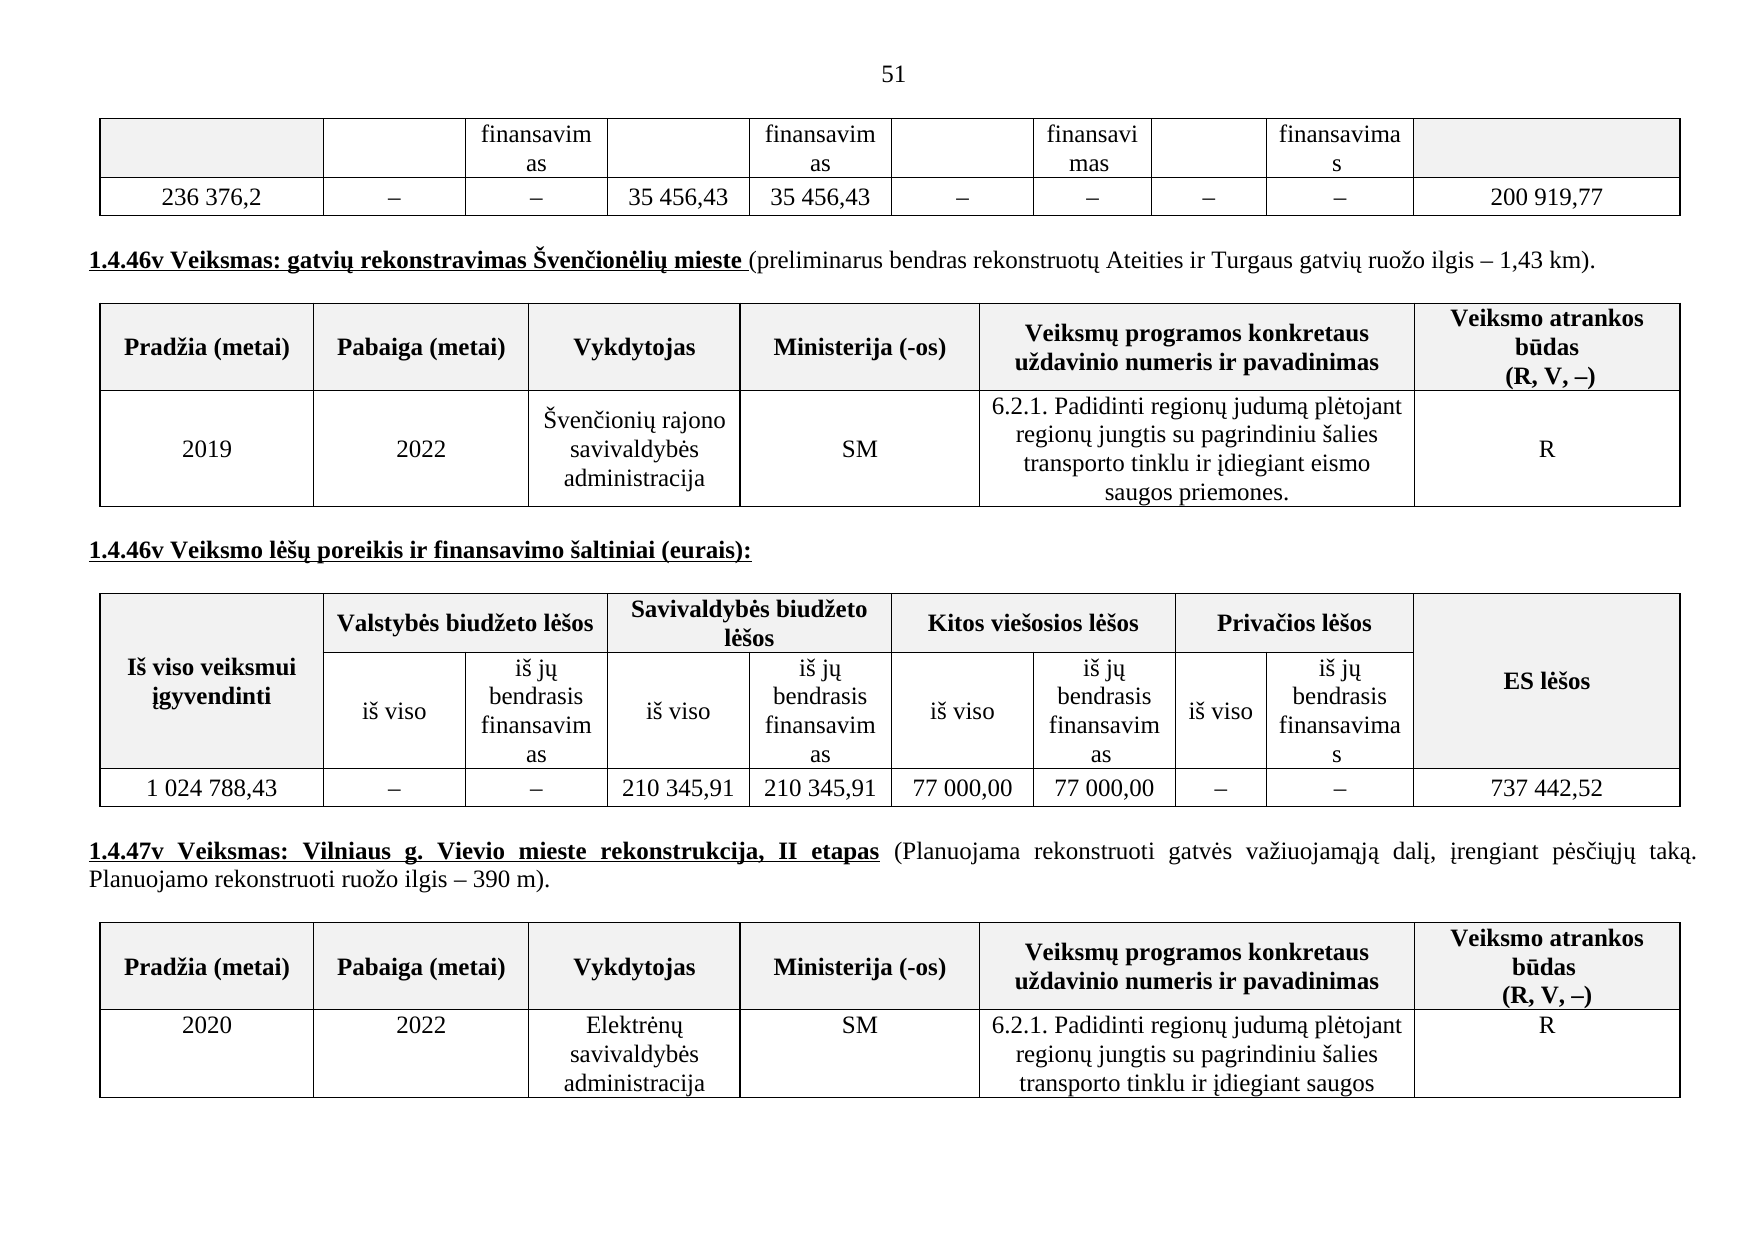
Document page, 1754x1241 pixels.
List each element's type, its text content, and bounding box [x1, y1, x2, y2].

table_cell – [466, 769, 607, 806]
table_cell 77 000,00 [892, 769, 1033, 806]
table_cell finansavimas [1034, 119, 1151, 177]
table_header Veiksmų programos konkretaus uždavinio numeris ir pavadinimas [980, 304, 1414, 390]
table_cell iš jų bendrasis finansavimas [1267, 653, 1413, 768]
table_cell [892, 119, 1033, 177]
table_cell finansavimas [750, 119, 891, 177]
text 1.4.46v Veiksmo lėšų poreikis ir finansavimo šaltiniai (eurais): [89, 536, 1698, 564]
table_cell 2020 [101, 1010, 313, 1097]
table_cell iš jų bendrasis finansavimas [750, 653, 891, 768]
table_header Vykdytojas [529, 304, 739, 390]
table_cell R [1415, 391, 1679, 506]
table_cell finansavimas [1267, 119, 1413, 177]
table_cell 737 442,52 [1414, 769, 1679, 806]
table_cell 2019 [101, 391, 313, 506]
table_cell Elektrėnų savivaldybės administracija [529, 1010, 739, 1097]
table_header Pabaiga (metai) [314, 923, 528, 1009]
table_cell – [324, 178, 465, 215]
table_cell 6.2.1. Padidinti regionų judumą plėtojant regionų jungtis su pagrindiniu šalies transporto tinklu ir įdiegiant saugos [980, 1010, 1414, 1097]
table_cell SM [741, 391, 979, 506]
table_header Valstybės biudžeto lėšos [324, 594, 607, 652]
table_cell – [324, 769, 465, 806]
table_header Veiksmų programos konkretaus uždavinio numeris ir pavadinimas [980, 923, 1414, 1009]
table_cell R [1415, 1010, 1679, 1097]
table_cell – [1034, 178, 1151, 215]
table_cell 2022 [314, 391, 528, 506]
table_cell SM [741, 1010, 979, 1097]
table_cell iš jų bendrasis finansavimas [1034, 653, 1175, 768]
table_cell – [1176, 769, 1266, 806]
table_cell 35 456,43 [608, 178, 749, 215]
table_header Pradžia (metai) [101, 923, 313, 1009]
table_cell – [1267, 178, 1413, 215]
table_header Pradžia (metai) [101, 304, 313, 390]
table_cell 200 919,77 [1414, 178, 1679, 215]
table_cell 236 376,2 [101, 178, 323, 215]
table_cell 77 000,00 [1034, 769, 1175, 806]
table_cell 6.2.1. Padidinti regionų judumą plėtojant regionų jungtis su pagrindiniu šalies transporto tinklu ir įdiegiant eismo saugos priemones. [980, 391, 1414, 506]
table_header Privačios lėšos [1176, 594, 1413, 652]
table_cell iš viso [324, 653, 465, 768]
table_cell [324, 119, 465, 177]
text 1.4.47v Veiksmas: Vilniaus g. Vievio mieste rekonstrukcija, II etapas (planuojama rekonstruoti gatvės važiuojamąją dalį, įrengiant pėsčiųjų taką. Planuojamo rekonstruoti ruožo ilgis – 390 m). [89, 836, 1698, 893]
table_header Pabaiga (metai) [314, 304, 528, 390]
table_cell Švenčionių rajono savivaldybės administracija [529, 391, 739, 506]
table_header [101, 119, 323, 177]
table_cell – [466, 178, 607, 215]
table_cell 2022 [314, 1010, 528, 1097]
table_header Kitos viešosios lėšos [892, 594, 1175, 652]
table_cell [1152, 119, 1266, 177]
table_cell iš viso [1176, 653, 1266, 768]
table_cell finansavimas [466, 119, 607, 177]
text 1.4.46v Veiksmas: gatvių rekonstravimas Švenčionėlių mieste (preliminarus bendras rekonstruotų Ateities ir Turgaus gatvių ruožo ilgis – 1,43 km). [89, 245, 1698, 274]
table_cell – [1267, 769, 1413, 806]
table_cell [608, 119, 749, 177]
table_cell 35 456,43 [750, 178, 891, 215]
table_header ES lėšos [1414, 594, 1679, 768]
table_header Veiksmo atrankos būdas (R, V, –) [1415, 304, 1679, 390]
table_header Iš viso veiksmui įgyvendinti [101, 594, 323, 768]
table_cell – [1152, 178, 1266, 215]
table_header Savivaldybės biudžeto lėšos [608, 594, 891, 652]
table_header Veiksmo atrankos būdas (R, V, –) [1415, 923, 1679, 1009]
table_header Vykdytojas [529, 923, 739, 1009]
table_cell iš jų bendrasis finansavimas [466, 653, 607, 768]
table_cell iš viso [608, 653, 749, 768]
table_cell 210 345,91 [608, 769, 749, 806]
table_cell 210 345,91 [750, 769, 891, 806]
table_header Ministerija (-os) [741, 304, 979, 390]
table_header [1414, 119, 1679, 177]
table_cell 1 024 788,43 [101, 769, 323, 806]
table_cell – [892, 178, 1033, 215]
table_cell iš viso [892, 653, 1033, 768]
table_header Ministerija (-os) [741, 923, 979, 1009]
